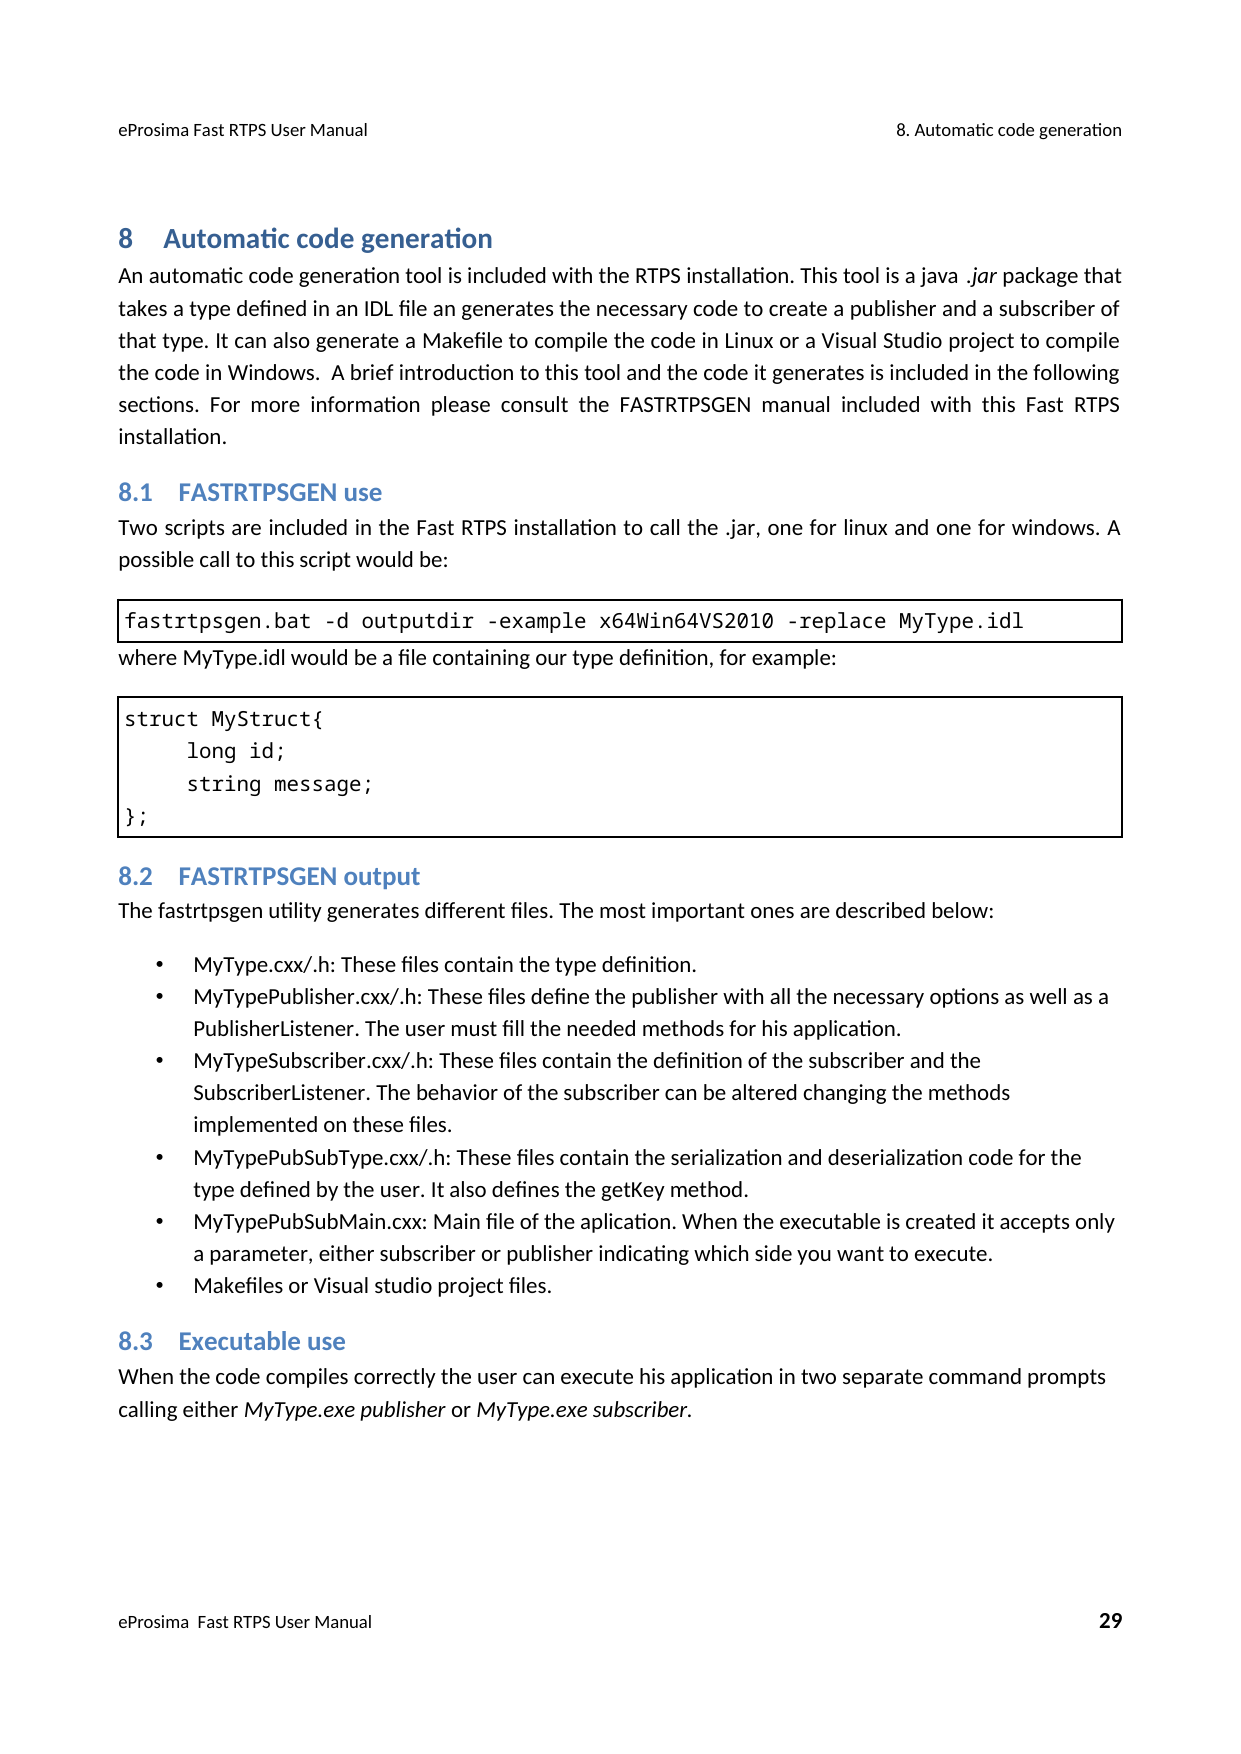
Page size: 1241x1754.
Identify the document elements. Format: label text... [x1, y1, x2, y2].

list MyType.cxx/.h: These files contain the type definition. [156, 950, 1122, 978]
list Makefiles or Visual studio project files. [156, 1272, 1122, 1299]
text The fastrtpsgen utility generates different files. The most important ones are described below: [118, 897, 1122, 925]
subtitle Automatic code generation [118, 221, 1122, 256]
text where MyType.idl would be a file containing our type definition, for example: [118, 643, 1122, 671]
list MyTypeSubscriber.cxx/.h: These files contain the definition of the subscriber and the SubscriberListener. The behavior of the subscriber can be altered changing the methods implemented on these files. [156, 1046, 1122, 1139]
table_header struct MyStruct{ long id; string message; }; [119, 698, 1121, 836]
table_header fastrtpsgen.bat -d outputdir -example x64Win64VS2010 -replace MyType.idl [119, 601, 1121, 641]
subtitle FASTRTPSGEN output [118, 859, 1122, 892]
subtitle Executable use [118, 1324, 1122, 1358]
text Two scripts are included in the Fast RTPS installation to call the .jar, one for linux and one for windows. A possible call to this script would be: [118, 513, 1122, 573]
text An automatic code generation tool is included with the RTPS installation. This tool is a java .jar package that takes a type defined in an IDL file an generates the necessary code to create a publisher and a subscriber of that type. It can also generate a Makefile to compile the code in Linux or a Visual Studio project to compile the code in Windows. A brief introduction to this tool and the code it generates is included in the following sections. For more information please consult the FASTRTPSGEN manual included with this Fast RTPS installation. [118, 261, 1122, 450]
list MyTypePubSubType.cxx/.h: These files contain the serialization and deserialization code for the type defined by the user. It also defines the getKey method. [156, 1143, 1122, 1203]
text When the code compiles correctly the user can execute his application in two separate command prompts calling either MyType.exe publisher or MyType.exe subscriber. [118, 1362, 1122, 1423]
list MyTypePubSubMain.cxx: Main file of the aplication. When the executable is created it accepts only a parameter, either subscriber or publisher indicating which side you want to execute. [156, 1207, 1122, 1267]
list MyTypePublisher.cxx/.h: These files define the publisher with all the necessary options as well as a PublisherListener. The user must fill the needed methods for his application. [156, 982, 1122, 1042]
subtitle FASTRTPSGEN use [118, 475, 1122, 508]
